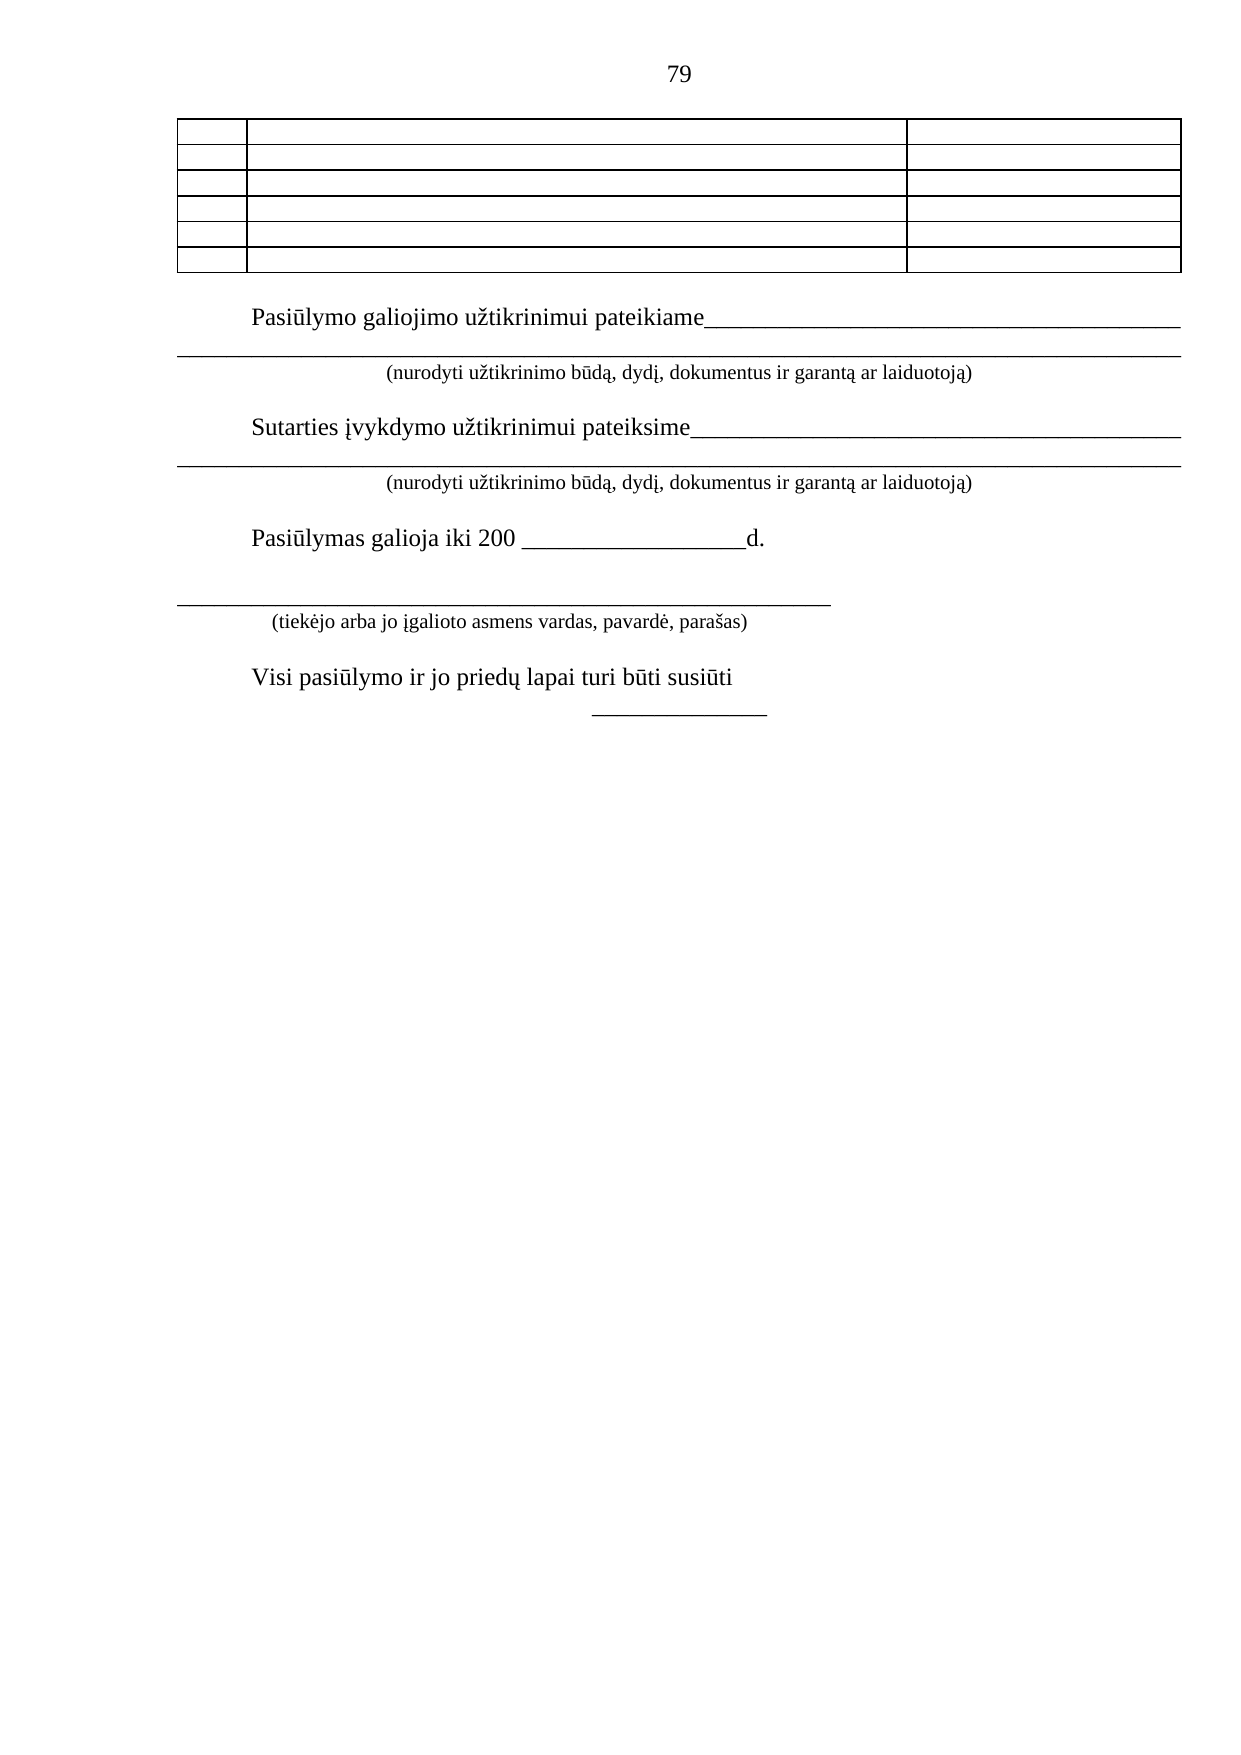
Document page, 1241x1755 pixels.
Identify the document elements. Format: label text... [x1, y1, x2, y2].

table_cell [908, 120, 1180, 144]
table_cell [178, 171, 246, 195]
text ______________ [177, 691, 1181, 719]
text Pasiūlymas galioja iki 200 d. [177, 523, 1181, 552]
text Pasiūlymo galiojimo užtikrinimui pateikiame [177, 302, 1181, 331]
table_cell [248, 197, 906, 221]
table_cell [248, 248, 906, 272]
table_cell [178, 222, 246, 246]
text (nurodyti užtikrinimo būdą, dydį, dokumentus ir garantą ar laiduotoją) [177, 470, 1181, 494]
table_cell [908, 171, 1180, 195]
table_cell [248, 222, 906, 246]
table_cell [248, 120, 906, 144]
table_cell [178, 248, 246, 272]
table_cell [248, 145, 906, 169]
text (nurodyti užtikrinimo būdą, dydį, dokumentus ir garantą ar laiduotoją) [177, 360, 1181, 384]
table_cell [248, 171, 906, 195]
table_cell [908, 145, 1180, 169]
table_cell [908, 248, 1180, 272]
text (tiekėjo arba jo įgalioto asmens vardas, pavardė, parašas) [177, 609, 1181, 633]
table_cell [178, 197, 246, 221]
table_cell [178, 145, 246, 169]
text Visi pasiūlymo ir jo priedų lapai turi būti susiūti [177, 662, 1181, 691]
table_cell [908, 222, 1180, 246]
table_cell [178, 120, 246, 144]
table_cell [908, 197, 1180, 221]
text Sutarties įvykdymo užtikrinimui pateiksime [177, 412, 1181, 441]
